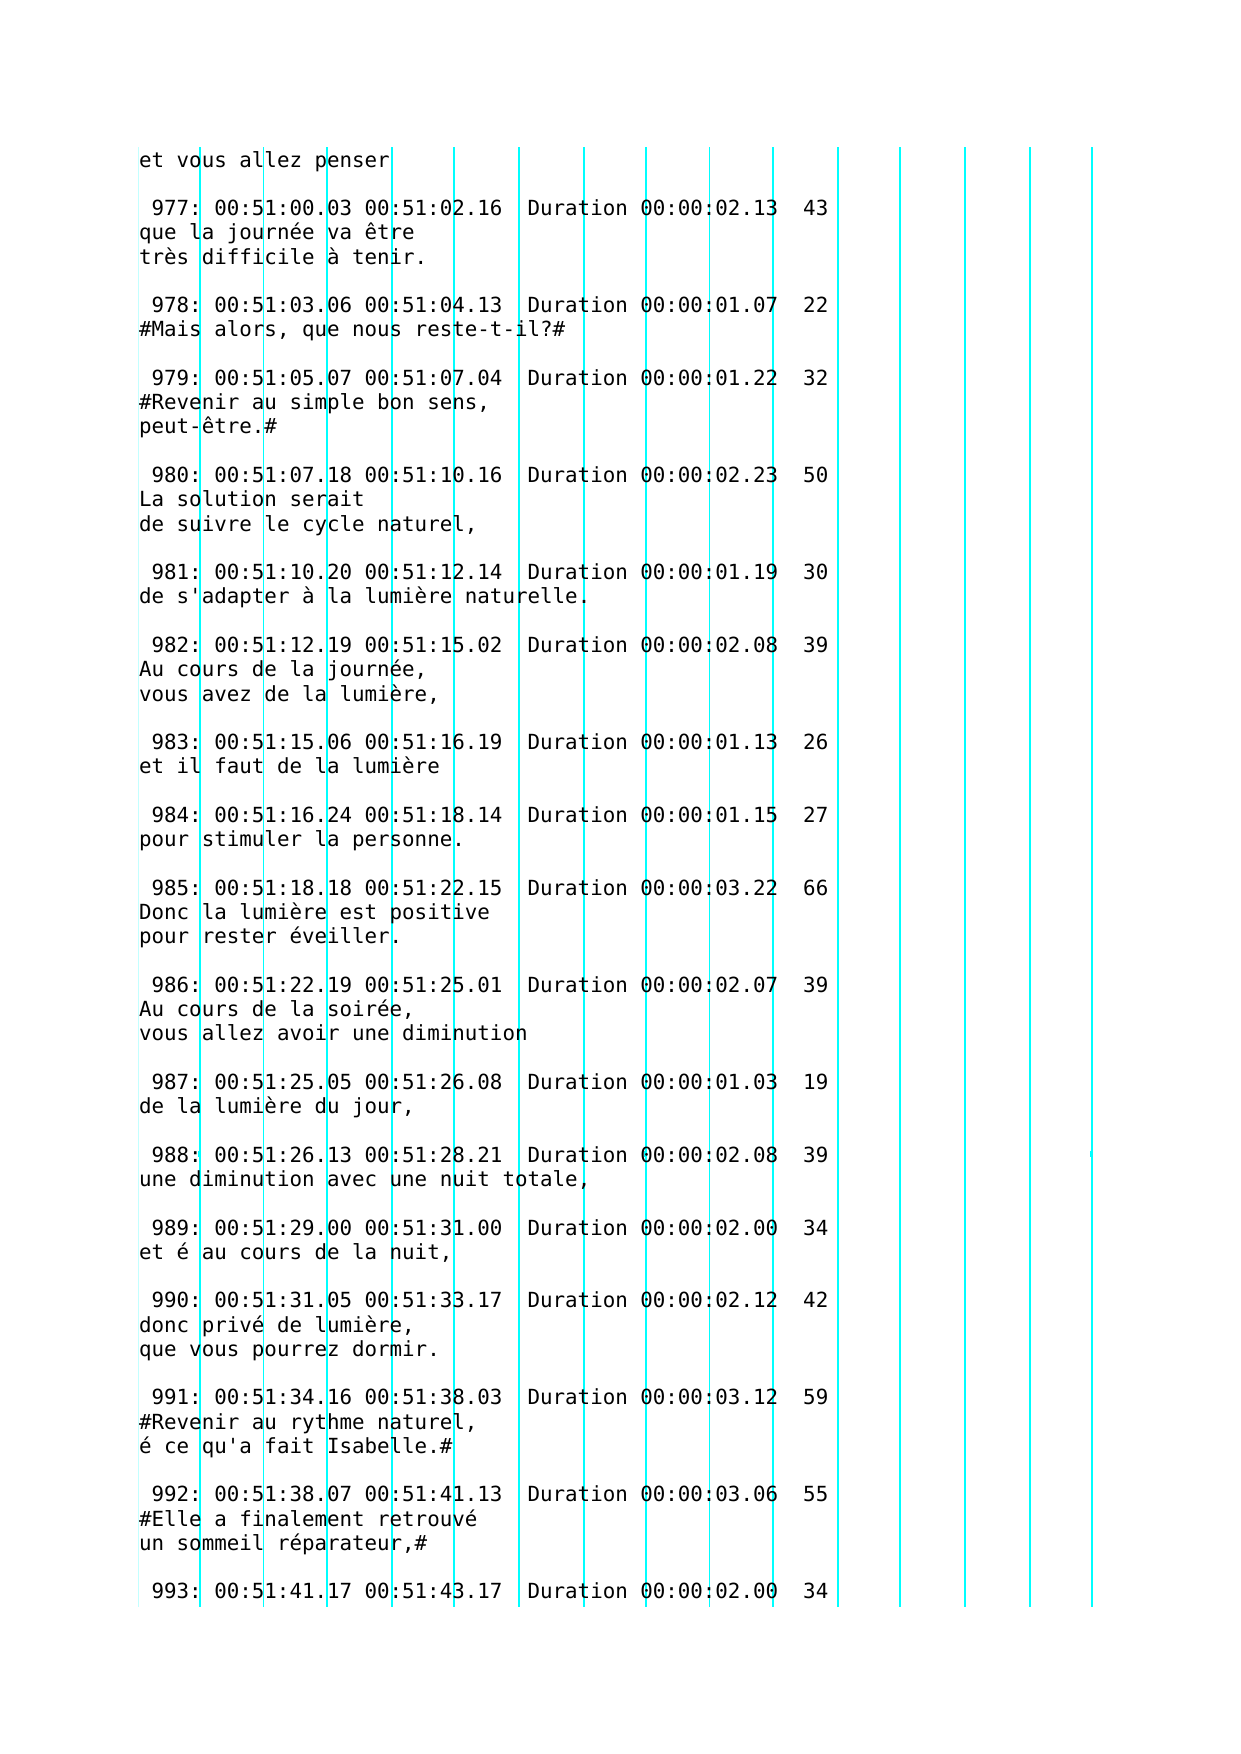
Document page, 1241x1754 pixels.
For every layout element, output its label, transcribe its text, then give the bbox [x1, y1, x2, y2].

text pour stimuler la personne. [139, 827, 1101, 851]
text 987: 00:51:25.05 00:51:26.08 Duration 00:00:01.03 19 [139, 1070, 1101, 1094]
text vous avez de la lumière, [139, 682, 1101, 706]
text 989: 00:51:29.00 00:51:31.00 Duration 00:00:02.00 34 [139, 1216, 1101, 1240]
text et il faut de la lumière [139, 754, 1101, 779]
text 990: 00:51:31.05 00:51:33.17 Duration 00:00:02.12 42 [139, 1288, 1101, 1313]
text 993: 00:51:41.17 00:51:43.17 Duration 00:00:02.00 34 [139, 1579, 1101, 1604]
text pour rester éveiller. [139, 924, 1101, 948]
text peut-être.# [139, 414, 1101, 439]
text donc privé de lumière, [139, 1313, 1101, 1337]
text très difficile à tenir. [139, 245, 1101, 269]
picture [138, 147, 1102, 1607]
text 992: 00:51:38.07 00:51:41.13 Duration 00:00:03.06 55 [139, 1482, 1101, 1507]
text Au cours de la journée, [139, 657, 1101, 682]
text #Revenir au rythme naturel, [139, 1410, 1101, 1434]
text 991: 00:51:34.16 00:51:38.03 Duration 00:00:03.12 59 [139, 1385, 1101, 1410]
text La solution serait [139, 487, 1101, 512]
text vous allez avoir une diminution [139, 1021, 1101, 1046]
text 981: 00:51:10.20 00:51:12.14 Duration 00:00:01.19 30 [139, 560, 1101, 584]
text 977: 00:51:00.03 00:51:02.16 Duration 00:00:02.13 43 [139, 196, 1101, 220]
text #Mais alors, que nous reste-t-il?# [139, 317, 1101, 342]
text Donc la lumière est positive [139, 900, 1101, 924]
text é ce qu'a fait Isabelle.# [139, 1434, 1101, 1458]
text Au cours de la soirée, [139, 997, 1101, 1021]
text une diminution avec une nuit totale, [139, 1167, 1101, 1191]
text 983: 00:51:15.06 00:51:16.19 Duration 00:00:01.13 26 [139, 730, 1101, 754]
text que la journée va être [139, 220, 1101, 245]
text #Revenir au simple bon sens, [139, 390, 1101, 414]
text 988: 00:51:26.13 00:51:28.21 Duration 00:00:02.08 39 [139, 1143, 1101, 1167]
text 985: 00:51:18.18 00:51:22.15 Duration 00:00:03.22 66 [139, 876, 1101, 900]
text 982: 00:51:12.19 00:51:15.02 Duration 00:00:02.08 39 [139, 633, 1101, 657]
text 984: 00:51:16.24 00:51:18.14 Duration 00:00:01.15 27 [139, 803, 1101, 827]
text #Elle a finalement retrouvé [139, 1507, 1101, 1531]
text que vous pourrez dormir. [139, 1337, 1101, 1361]
text et é au cours de la nuit, [139, 1240, 1101, 1264]
text de la lumière du jour, [139, 1094, 1101, 1118]
text de s'adapter à la lumière naturelle. [139, 584, 1101, 609]
text et vous allez penser [139, 148, 1101, 172]
text 980: 00:51:07.18 00:51:10.16 Duration 00:00:02.23 50 [139, 463, 1101, 487]
text 986: 00:51:22.19 00:51:25.01 Duration 00:00:02.07 39 [139, 973, 1101, 997]
text 979: 00:51:05.07 00:51:07.04 Duration 00:00:01.22 32 [139, 366, 1101, 390]
text un sommeil réparateur,# [139, 1531, 1101, 1555]
text de suivre le cycle naturel, [139, 512, 1101, 536]
text 978: 00:51:03.06 00:51:04.13 Duration 00:00:01.07 22 [139, 293, 1101, 317]
